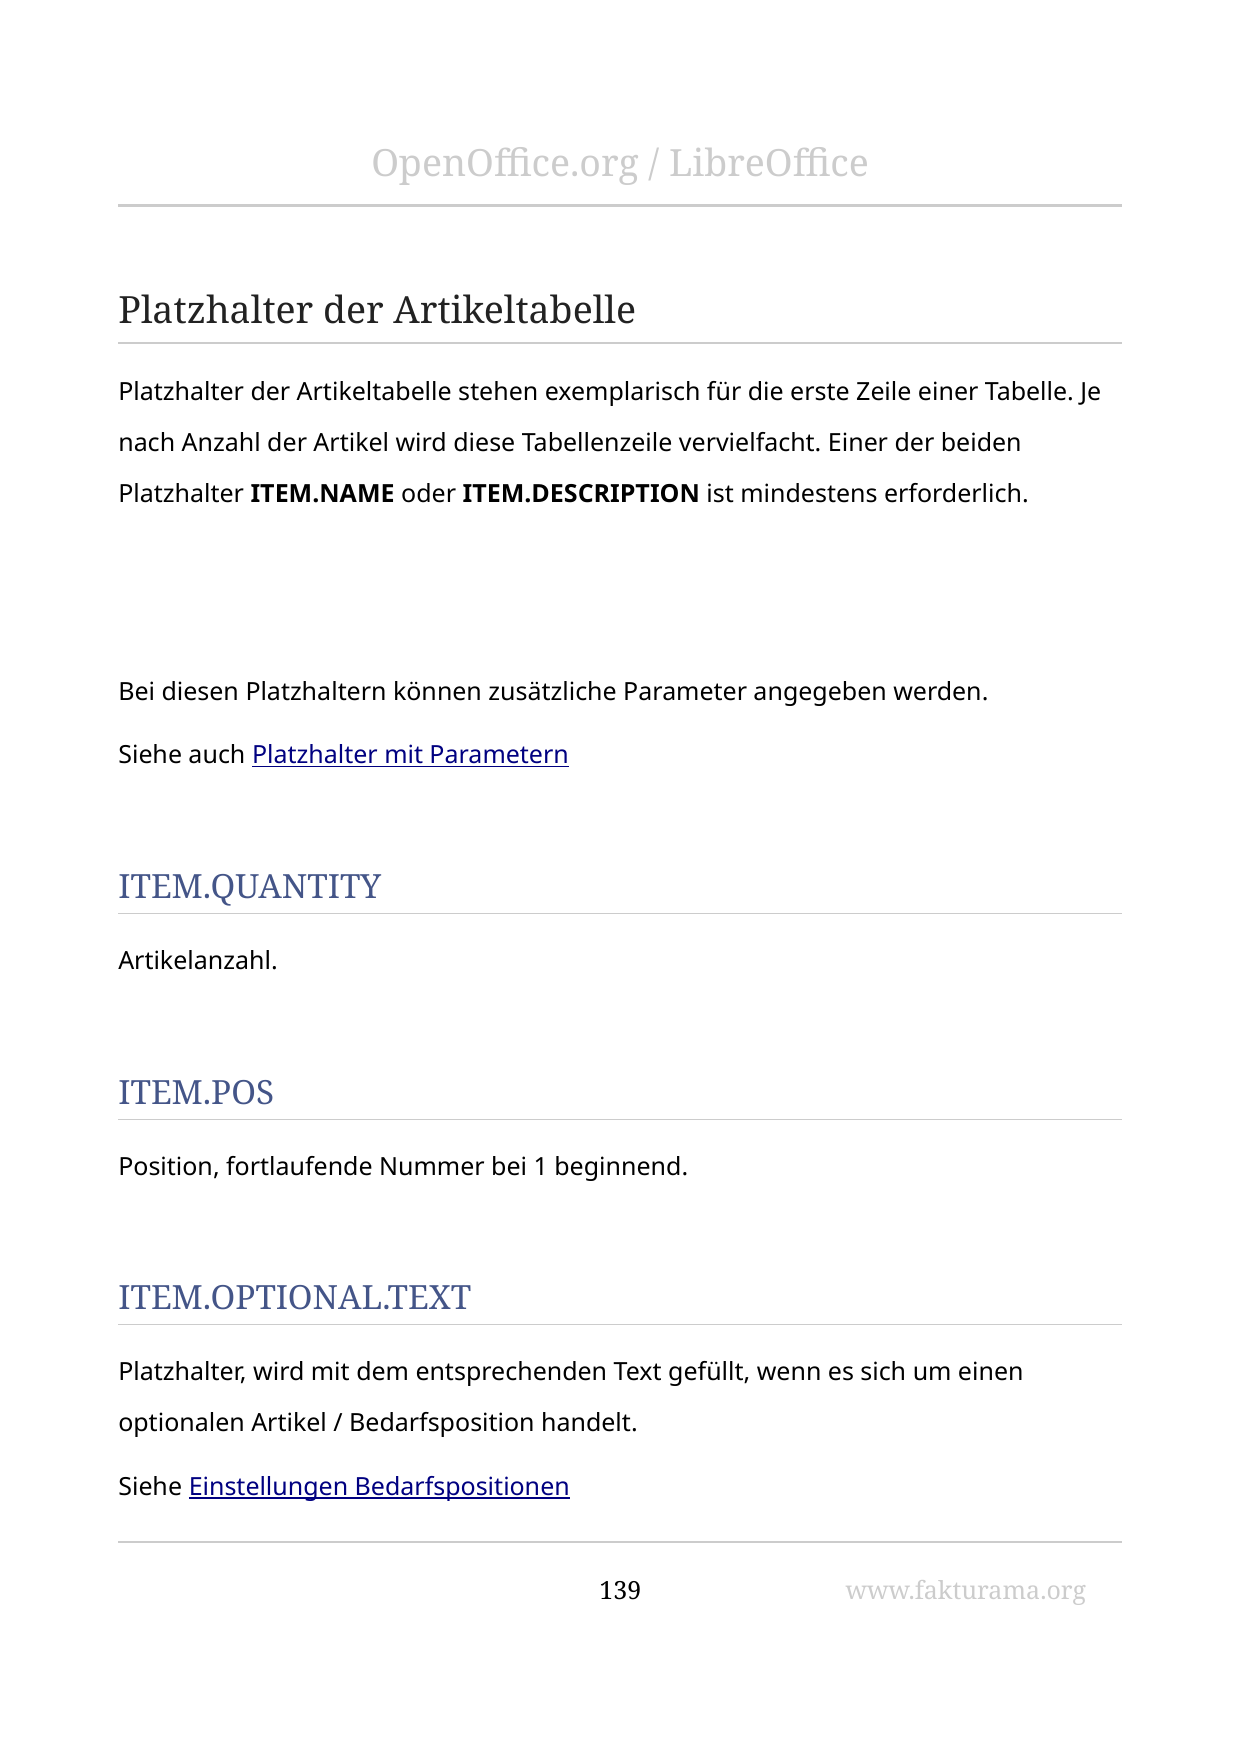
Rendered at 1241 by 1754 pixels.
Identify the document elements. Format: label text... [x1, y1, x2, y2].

text Siehe auch Platzhalter mit Parametern [118, 737, 1122, 771]
text Platzhalter, wird mit dem entsprechenden Text gefüllt, wenn es sich um einen optionalen Artikel / Bedarfsposition handelt. [118, 1354, 1122, 1439]
subtitle ITEM.QUANTITY [118, 863, 1122, 913]
text Position, fortlaufende Nummer bei 1 beginnend. [118, 1148, 1122, 1182]
subtitle Platzhalter der Artikeltabelle [118, 283, 1122, 342]
text Bei diesen Platzhaltern können zusätzliche Parameter angegeben werden. [118, 673, 1122, 707]
text Siehe Einstellungen Bedarfspositionen [118, 1468, 1122, 1502]
subtitle ITEM.OPTIONAL.TEXT [118, 1274, 1122, 1324]
subtitle ITEM.POS [118, 1068, 1122, 1119]
text Platzhalter der Artikeltabelle stehen exemplarisch für die erste Zeile einer Tabelle. Je nach Anzahl der Artikel wird diese Tabellenzeile vervielfacht. Einer der beiden Platzhalter ITEM.NAME oder ITEM.DESCRIPTION ist mindestens erforderlich. [118, 373, 1122, 509]
text Artikelanzahl. [118, 942, 1122, 976]
